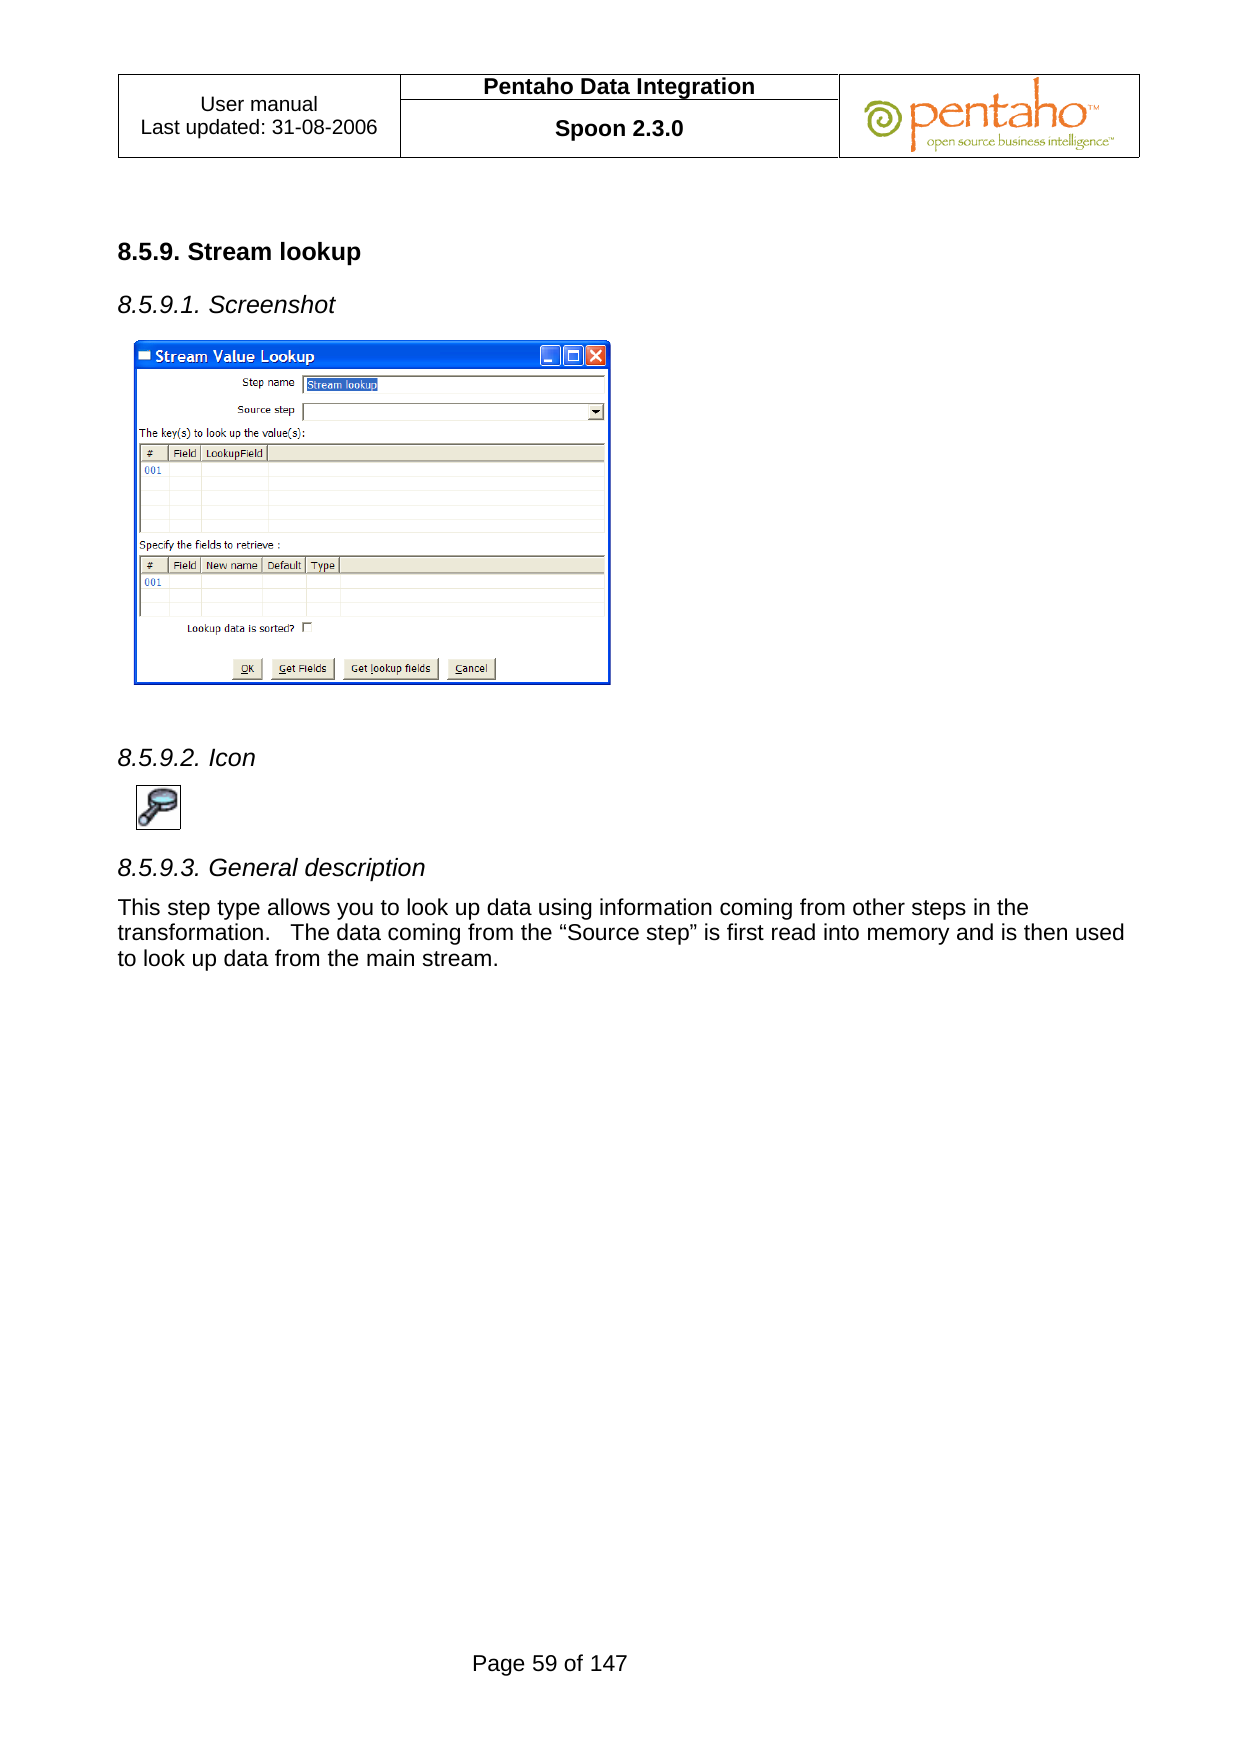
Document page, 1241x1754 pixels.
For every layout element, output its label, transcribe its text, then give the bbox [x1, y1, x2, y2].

subtitle Icon [117, 744, 1137, 772]
text This step type allows you to look up data using information coming from other steps in the transformation. The data coming from the “Source step” is first read into memory and is then used to look up data from the main stream. [117, 894, 1137, 971]
subtitle Stream lookup [117, 238, 1137, 266]
picture [133, 340, 611, 685]
subtitle General description [117, 854, 1137, 882]
subtitle Screenshot [117, 291, 1137, 319]
